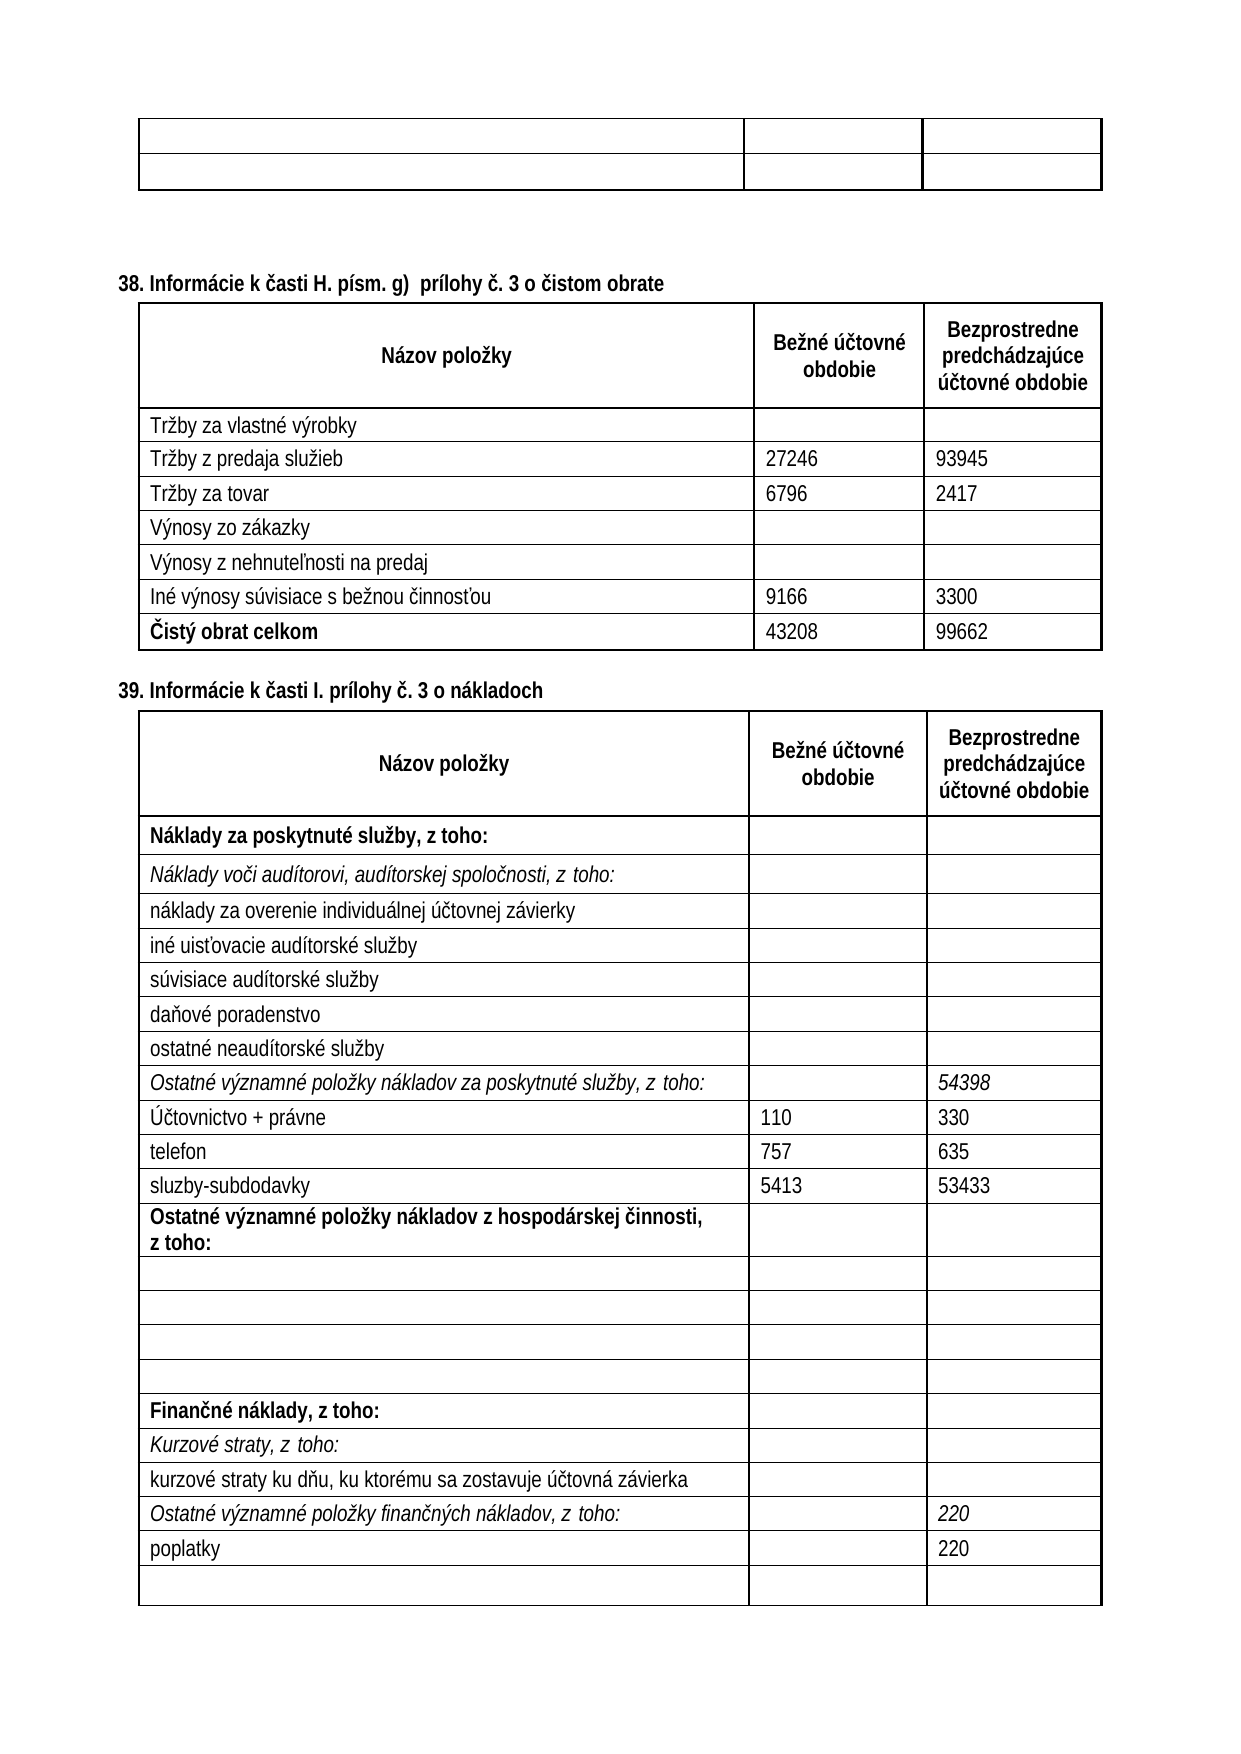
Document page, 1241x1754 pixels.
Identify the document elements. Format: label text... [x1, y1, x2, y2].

table_cell [924, 154, 1100, 188]
table_cell 5413 [750, 1169, 926, 1203]
table_cell [928, 1204, 1100, 1256]
table_cell [750, 1066, 926, 1099]
table_cell [925, 409, 1100, 441]
table_header Bezprostredne predchádzajúce účtovné obdobie [928, 712, 1100, 815]
text 38. Informácie k časti H. písm. g) prílohy č. 3 o čistom obrate [118, 269, 1122, 296]
table_cell [928, 929, 1100, 962]
table_cell [928, 963, 1100, 996]
table_cell 220 [928, 1531, 1100, 1565]
table_cell [928, 997, 1100, 1031]
table_cell [750, 894, 926, 928]
table_cell Iné výnosy súvisiace s bežnou činnosťou [140, 580, 753, 613]
table_cell [928, 1325, 1100, 1359]
table_cell [140, 1325, 748, 1359]
table_cell [928, 855, 1100, 893]
table_cell Kurzové straty, z toho: [140, 1429, 748, 1462]
table_cell telefon [140, 1135, 748, 1168]
table_cell súvisiace audítorské služby [140, 963, 748, 996]
table_cell daňové poradenstvo [140, 997, 748, 1031]
table_cell 757 [750, 1135, 926, 1168]
table_cell [745, 119, 921, 152]
table_header Názov položky [140, 304, 753, 407]
table_cell Náklady voči audítorovi, audítorskej spoločnosti, z toho: [140, 855, 748, 893]
table_cell [750, 997, 926, 1031]
table_cell [140, 1257, 748, 1290]
table_cell [750, 963, 926, 996]
table_cell sluzby-subdodavky [140, 1169, 748, 1203]
table_header Bezprostredne predchádzajúce účtovné obdobie [925, 304, 1100, 407]
table_header Bežné účtovné obdobie [755, 304, 923, 407]
table_cell [745, 154, 921, 188]
table_cell [750, 1531, 926, 1565]
table_cell kurzové straty ku dňu, ku ktorému sa zostavuje účtovná závierka [140, 1463, 748, 1496]
table_cell ostatné neaudítorské služby [140, 1032, 748, 1065]
text 39. Informácie k časti I. prílohy č. 3 o nákladoch [118, 677, 1122, 704]
table_cell [928, 894, 1100, 928]
table_cell [928, 1032, 1100, 1065]
table_cell [140, 1291, 748, 1324]
table_cell [928, 1566, 1100, 1605]
table_cell [750, 1360, 926, 1393]
table_cell 2417 [925, 477, 1100, 510]
table_cell 53433 [928, 1169, 1100, 1203]
table_cell [928, 1394, 1100, 1427]
table_cell [755, 545, 923, 579]
table_cell [924, 119, 1100, 152]
table_cell 6796 [755, 477, 923, 510]
table_cell 54398 [928, 1066, 1100, 1099]
table_cell [928, 1463, 1100, 1496]
table_header Názov položky [140, 712, 748, 815]
table_cell Výnosy z nehnuteľnosti na predaj [140, 545, 753, 579]
table_cell 635 [928, 1135, 1100, 1168]
table_cell Čistý obrat celkom [140, 614, 753, 649]
table_cell poplatky [140, 1531, 748, 1565]
table_cell [750, 1257, 926, 1290]
table_cell Ostatné významné položky finančných nákladov, z toho: [140, 1497, 748, 1530]
table_cell 9166 [755, 580, 923, 613]
table_cell iné uisťovacie audítorské služby [140, 929, 748, 962]
table_cell [750, 1497, 926, 1530]
table_cell 93945 [925, 442, 1100, 476]
table_cell Účtovnictvo + právne [140, 1101, 748, 1134]
table_cell [750, 1566, 926, 1605]
table_cell 110 [750, 1101, 926, 1134]
table_cell [750, 1325, 926, 1359]
table_cell [928, 1429, 1100, 1462]
table_cell [140, 1566, 748, 1605]
table_cell [755, 409, 923, 441]
table_cell [755, 511, 923, 544]
table_cell 27246 [755, 442, 923, 476]
table_header Bežné účtovné obdobie [750, 712, 926, 815]
table_cell 99662 [925, 614, 1100, 649]
table_cell Náklady za poskytnuté služby, z toho: [140, 817, 748, 854]
table_cell [750, 1032, 926, 1065]
table_cell [750, 1291, 926, 1324]
table_cell [140, 1360, 748, 1393]
table_cell [750, 817, 926, 854]
table_cell [140, 119, 743, 152]
table_cell 220 [928, 1497, 1100, 1530]
table_cell Ostatné významné položky nákladov za poskytnuté služby, z toho: [140, 1066, 748, 1099]
table_cell [925, 545, 1100, 579]
table_cell náklady za overenie individuálnej účtovnej závierky [140, 894, 748, 928]
table_cell 330 [928, 1101, 1100, 1134]
table_cell [750, 1394, 926, 1427]
table_cell [750, 1429, 926, 1462]
table_cell [750, 1463, 926, 1496]
table_cell [928, 1257, 1100, 1290]
table_cell Tržby za vlastné výrobky [140, 409, 753, 441]
table_cell [750, 929, 926, 962]
table_cell 3300 [925, 580, 1100, 613]
table_cell Ostatné významné položky nákladov z hospodárskej činnosti, z toho: [140, 1204, 748, 1256]
table_cell Finančné náklady, z toho: [140, 1394, 748, 1427]
table_cell [925, 511, 1100, 544]
table_cell Tržby za tovar [140, 477, 753, 510]
table_cell Výnosy zo zákazky [140, 511, 753, 544]
table_cell Tržby z predaja služieb [140, 442, 753, 476]
table_cell [750, 1204, 926, 1256]
table_cell [140, 154, 743, 188]
table_cell 43208 [755, 614, 923, 649]
table_cell [750, 855, 926, 893]
table_cell [928, 817, 1100, 854]
table_cell [928, 1360, 1100, 1393]
table_cell [928, 1291, 1100, 1324]
